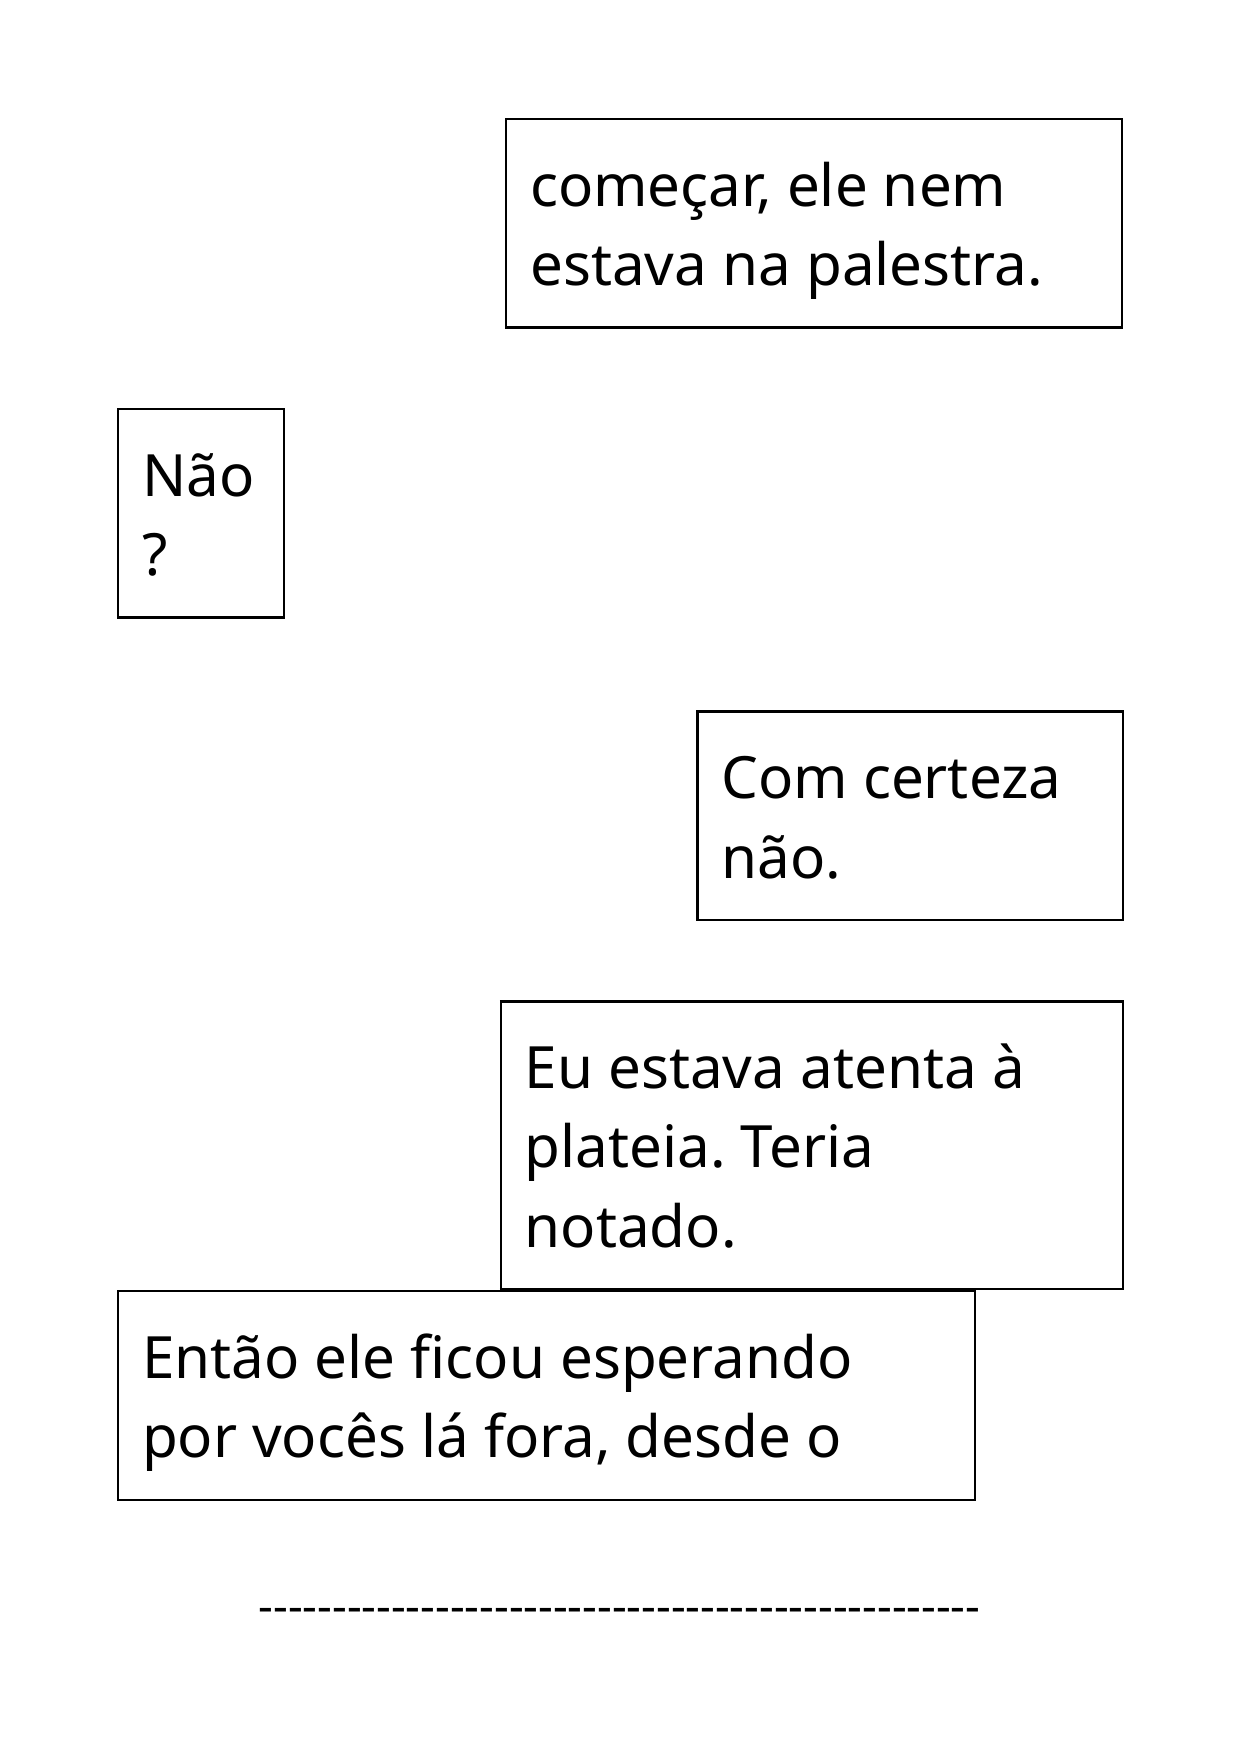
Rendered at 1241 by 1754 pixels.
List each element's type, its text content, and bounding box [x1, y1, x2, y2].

table_header Eu estava atenta à plateia. Teria notado. [502, 1003, 1122, 1288]
table_header Então ele ficou esperando por vocês lá fora, desde o [119, 1292, 974, 1498]
table_header começar, ele nem estava na palestra. [507, 120, 1121, 326]
table_header Com certeza não. [699, 713, 1122, 919]
table_header Não? [119, 410, 283, 616]
